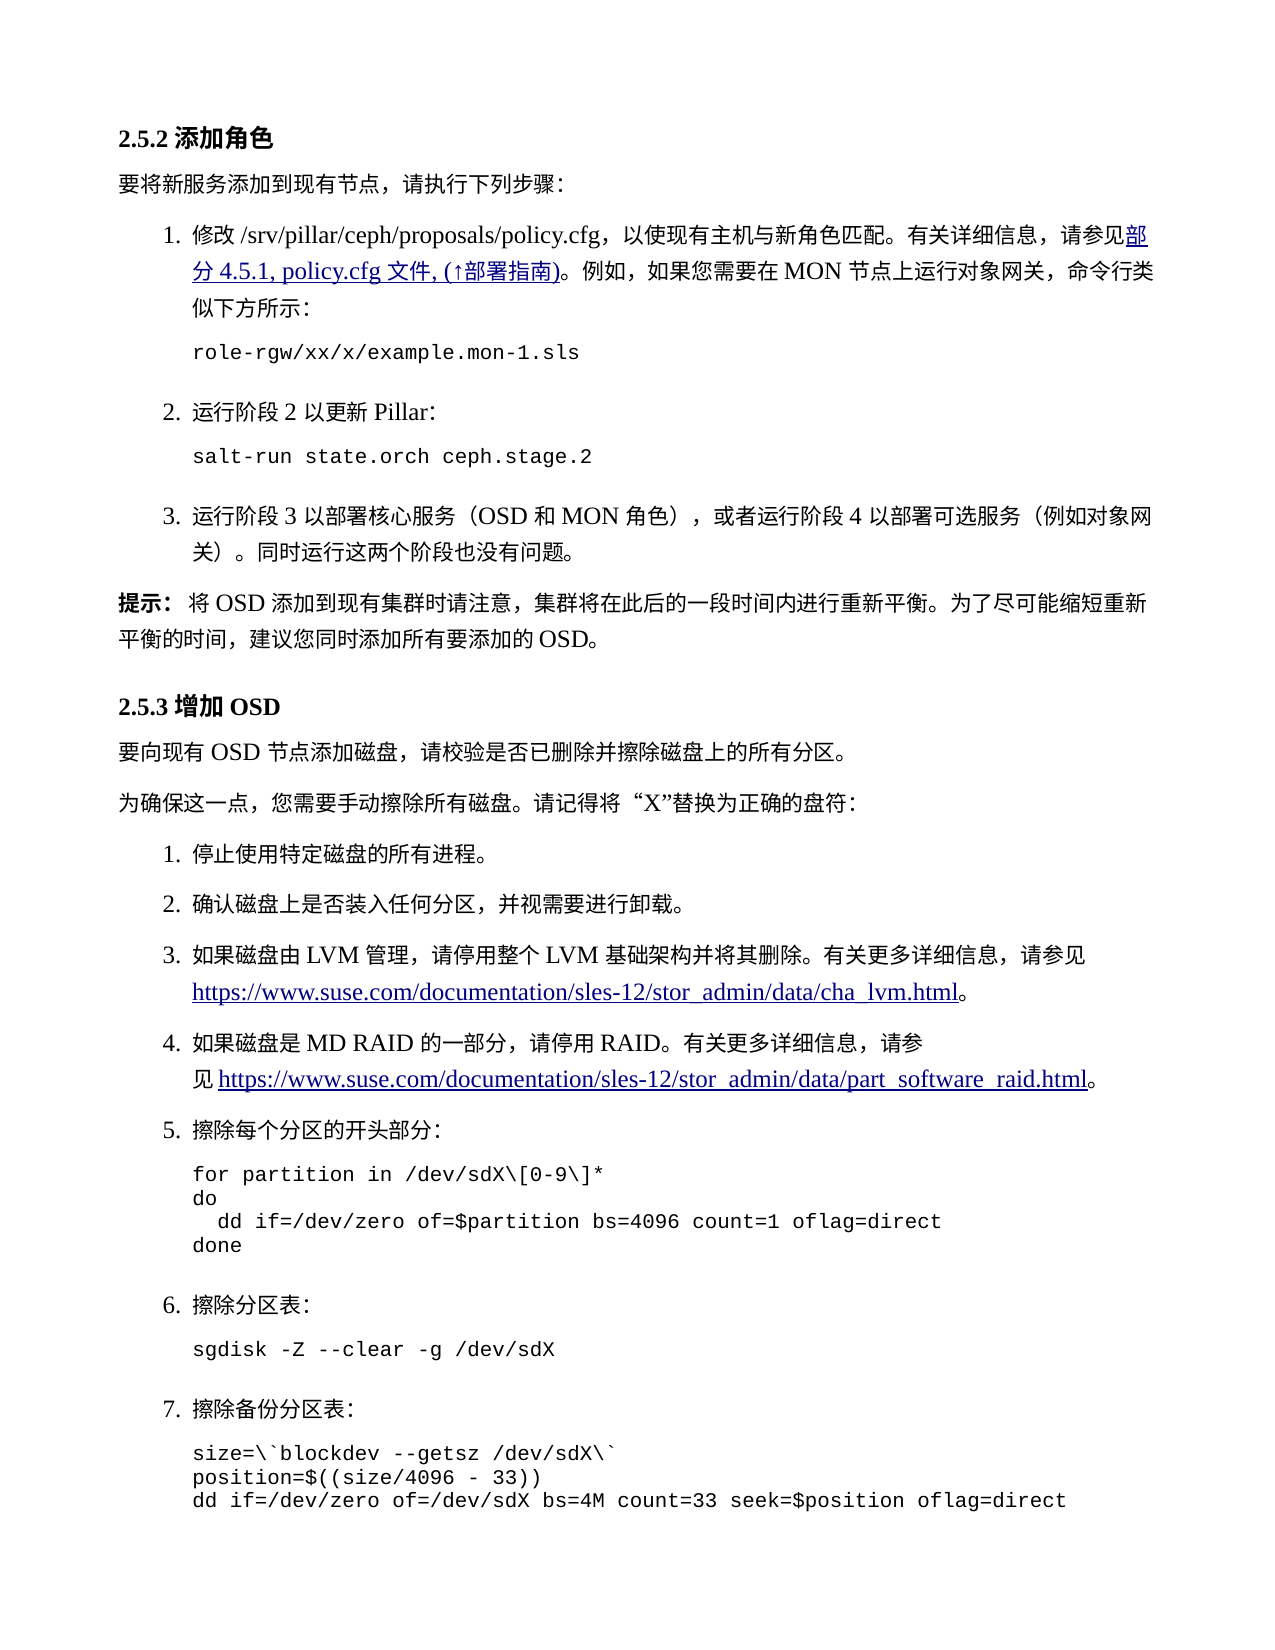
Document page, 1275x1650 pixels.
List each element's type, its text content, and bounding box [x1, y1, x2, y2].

text do [118, 1188, 1157, 1211]
text role-rgw/xx/x/example.mon-1.sls [118, 342, 1157, 365]
text 要向现有 OSD 节点添加磁盘，请校验是否已删除并擦除磁盘上的所有分区。 [118, 735, 1157, 766]
list 擦除分区表： [162, 1288, 1157, 1320]
text 为确保这一点，您需要手动擦除所有磁盘。请记得将“X”替换为正确的盘符： [118, 786, 1157, 817]
text size=\`blockdev --getsz /dev/sdX\` [118, 1443, 1157, 1467]
text for partition in /dev/sdX\[0-9\]* [118, 1164, 1157, 1188]
list 停止使用特定磁盘的所有进程。 [162, 837, 1157, 868]
list 擦除每个分区的开头部分： [162, 1113, 1157, 1145]
subtitle 2.5.3 增加OSD [118, 686, 1157, 722]
list 运行阶段 2 以更新 Pillar： [162, 395, 1157, 426]
list 修改 /srv/pillar/ceph/proposals/policy.cfg，以使现有主机与新角色匹配。有关详细信息，请参见部分 4.5.1, policy.cfg 文件, (↑部署指南)。例如，如果您需要在 MON 节点上运行对象网关，命令行类似下方所示： [162, 218, 1157, 322]
text position=$((size/4096 - 33)) [118, 1467, 1157, 1490]
text done [118, 1235, 1157, 1258]
text 提示： 将 OSD 添加到现有集群时请注意，集群将在此后的一段时间内进行重新平衡。为了尽可能缩短重新平衡的时间，建议您同时添加所有要添加的 OSD。 [118, 586, 1157, 654]
list 擦除备份分区表： [162, 1392, 1157, 1424]
text 要将新服务添加到现有节点，请执行下列步骤： [118, 167, 1157, 198]
text salt-run state.orch ceph.stage.2 [118, 446, 1157, 469]
text sgdisk -Z --clear -g /dev/sdX [118, 1339, 1157, 1363]
text dd if=/dev/zero of=$partition bs=4096 count=1 oflag=direct [118, 1211, 1157, 1235]
list 如果磁盘是 MD RAID 的一部分，请停用 RAID。有关更多详细信息，请参见https://www.suse.com/documentation/sles-12/stor_admin/data/part_software_raid.html。 [162, 1026, 1157, 1094]
list 确认磁盘上是否装入任何分区，并视需要进行卸载。 [162, 887, 1157, 919]
subtitle 2.5.2 添加角色 [118, 118, 1157, 154]
text dd if=/dev/zero of=/dev/sdX bs=4M count=33 seek=$position oflag=direct [118, 1490, 1157, 1514]
list 运行阶段 3 以部署核心服务（OSD 和 MON 角色），或者运行阶段 4 以部署可选服务（例如对象网关）。同时运行这两个阶段也没有问题。 [162, 499, 1157, 567]
list 如果磁盘由 LVM 管理，请停用整个 LVM 基础架构并将其删除。有关更多详细信息，请参见https://www.suse.com/documentation/sles-12/stor_admin/data/cha_lvm.html。 [162, 938, 1157, 1006]
